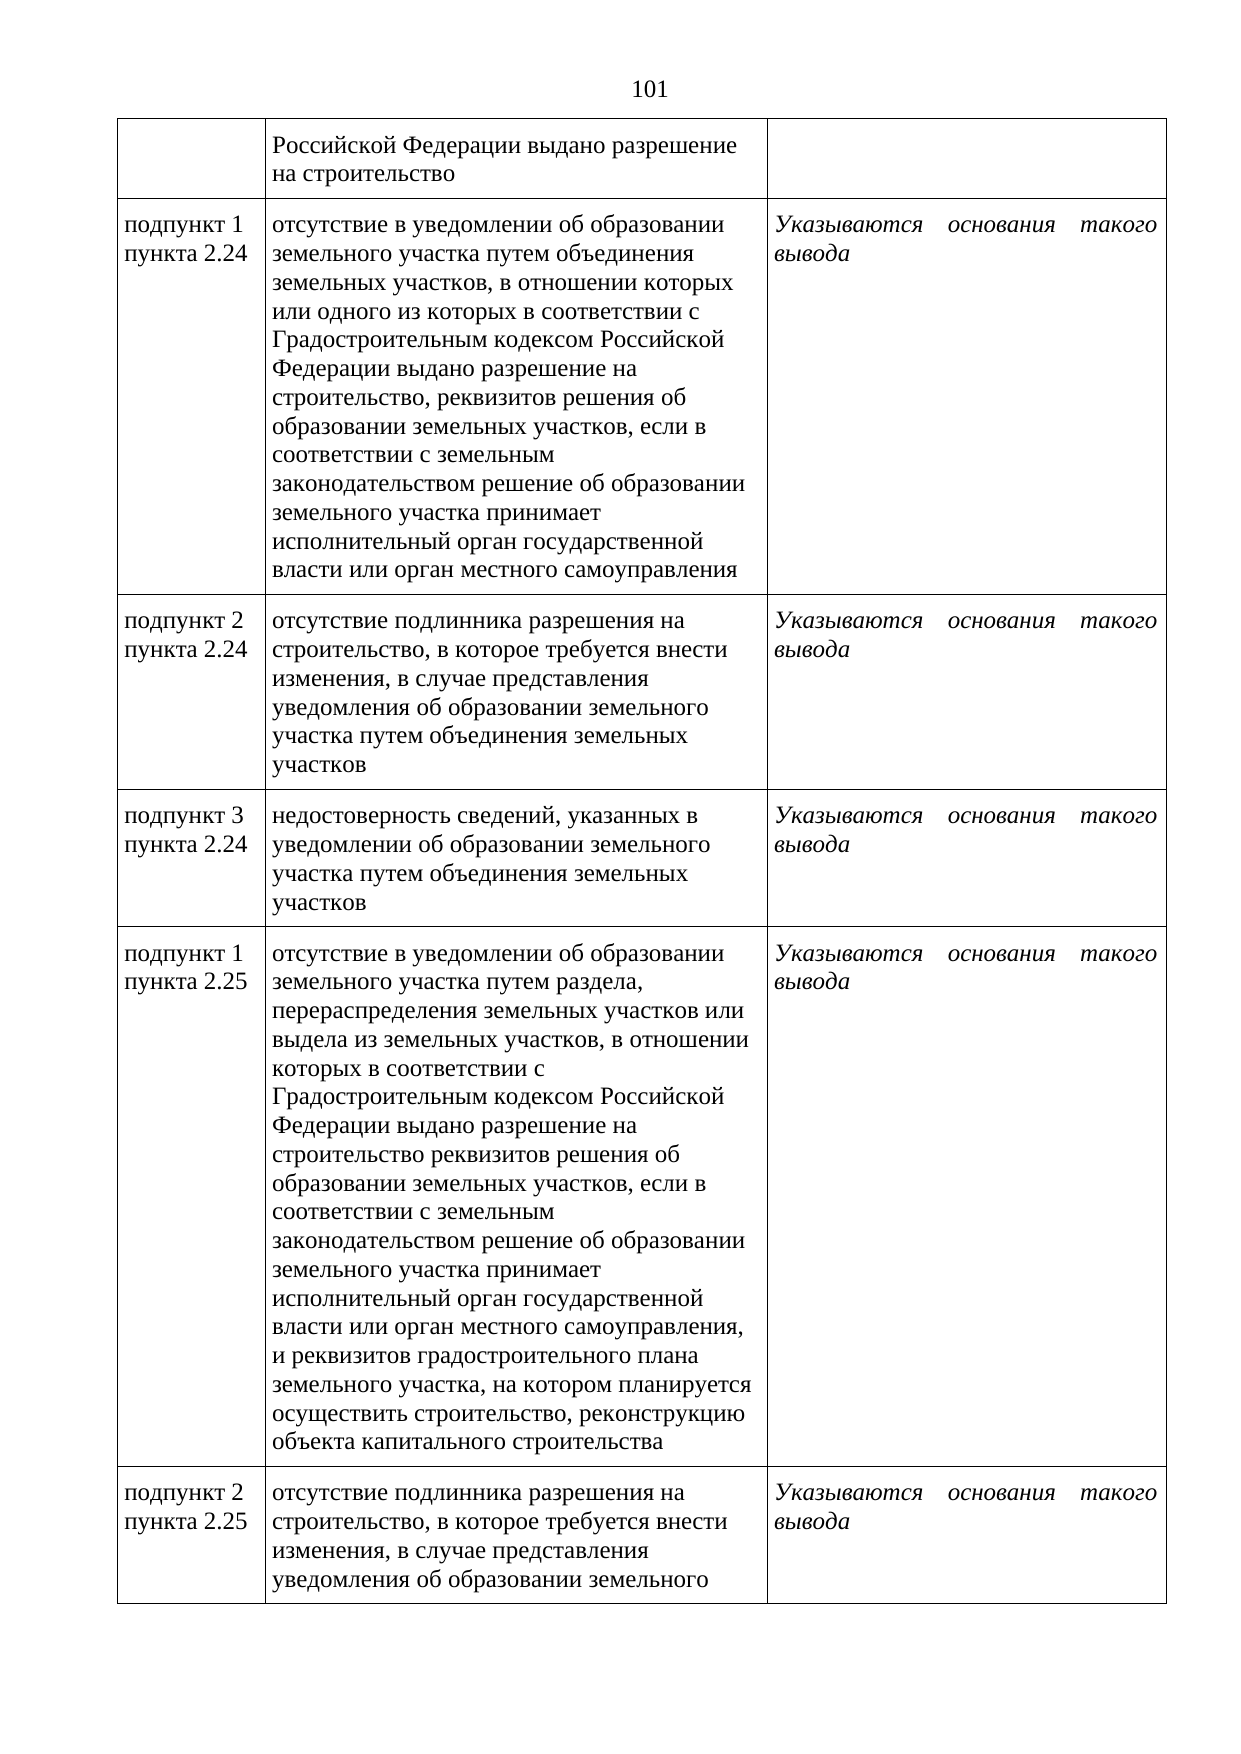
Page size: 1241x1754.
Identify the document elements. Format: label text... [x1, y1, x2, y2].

table_cell Указываются основания такого вывода [768, 1467, 1166, 1603]
table_cell подпункт 2 пункта 2.25 [118, 1467, 265, 1603]
table_cell Указываются основания такого вывода [768, 927, 1166, 1466]
table_cell подпункт 1 пункта 2.25 [118, 927, 265, 1466]
table_cell Российской Федерации выдано разрешение на строительство [266, 119, 767, 198]
table_cell подпункт 2 пункта 2.24 [118, 595, 265, 789]
table_cell [118, 119, 265, 198]
table_cell отсутствие в уведомлении об образовании земельного участка путем раздела, перераспределения земельных участков или выдела из земельных участков, в отношении которых в соответствии с Градостроительным кодексом Российской Федерации выдано разрешение на строительство реквизитов решения об образовании земельных участков, если в соответствии с земельным законодательством решение об образовании земельного участка принимает исполнительный орган государственной власти или орган местного самоуправления, и реквизитов градостроительного плана земельного участка, на котором планируется осуществить строительство, реконструкцию объекта капитального строительства [266, 927, 767, 1466]
table_cell подпункт 1 пункта 2.24 [118, 199, 265, 594]
table_cell Указываются основания такого вывода [768, 199, 1166, 594]
table_cell [768, 119, 1166, 198]
table_cell Указываются основания такого вывода [768, 595, 1166, 789]
table_cell недостоверность сведений, указанных в уведомлении об образовании земельного участка путем объединения земельных участков [266, 790, 767, 926]
table_cell отсутствие в уведомлении об образовании земельного участка путем объединения земельных участков, в отношении которых или одного из которых в соответствии с Градостроительным кодексом Российской Федерации выдано разрешение на строительство, реквизитов решения об образовании земельных участков, если в соответствии с земельным законодательством решение об образовании земельного участка принимает исполнительный орган государственной власти или орган местного самоуправления [266, 199, 767, 594]
table_cell Указываются основания такого вывода [768, 790, 1166, 926]
table_cell отсутствие подлинника разрешения на строительство, в которое требуется внести изменения, в случае представления уведомления об образовании земельного [266, 1467, 767, 1603]
table_cell отсутствие подлинника разрешения на строительство, в которое требуется внести изменения, в случае представления уведомления об образовании земельного участка путем объединения земельных участков [266, 595, 767, 789]
table_cell подпункт 3 пункта 2.24 [118, 790, 265, 926]
